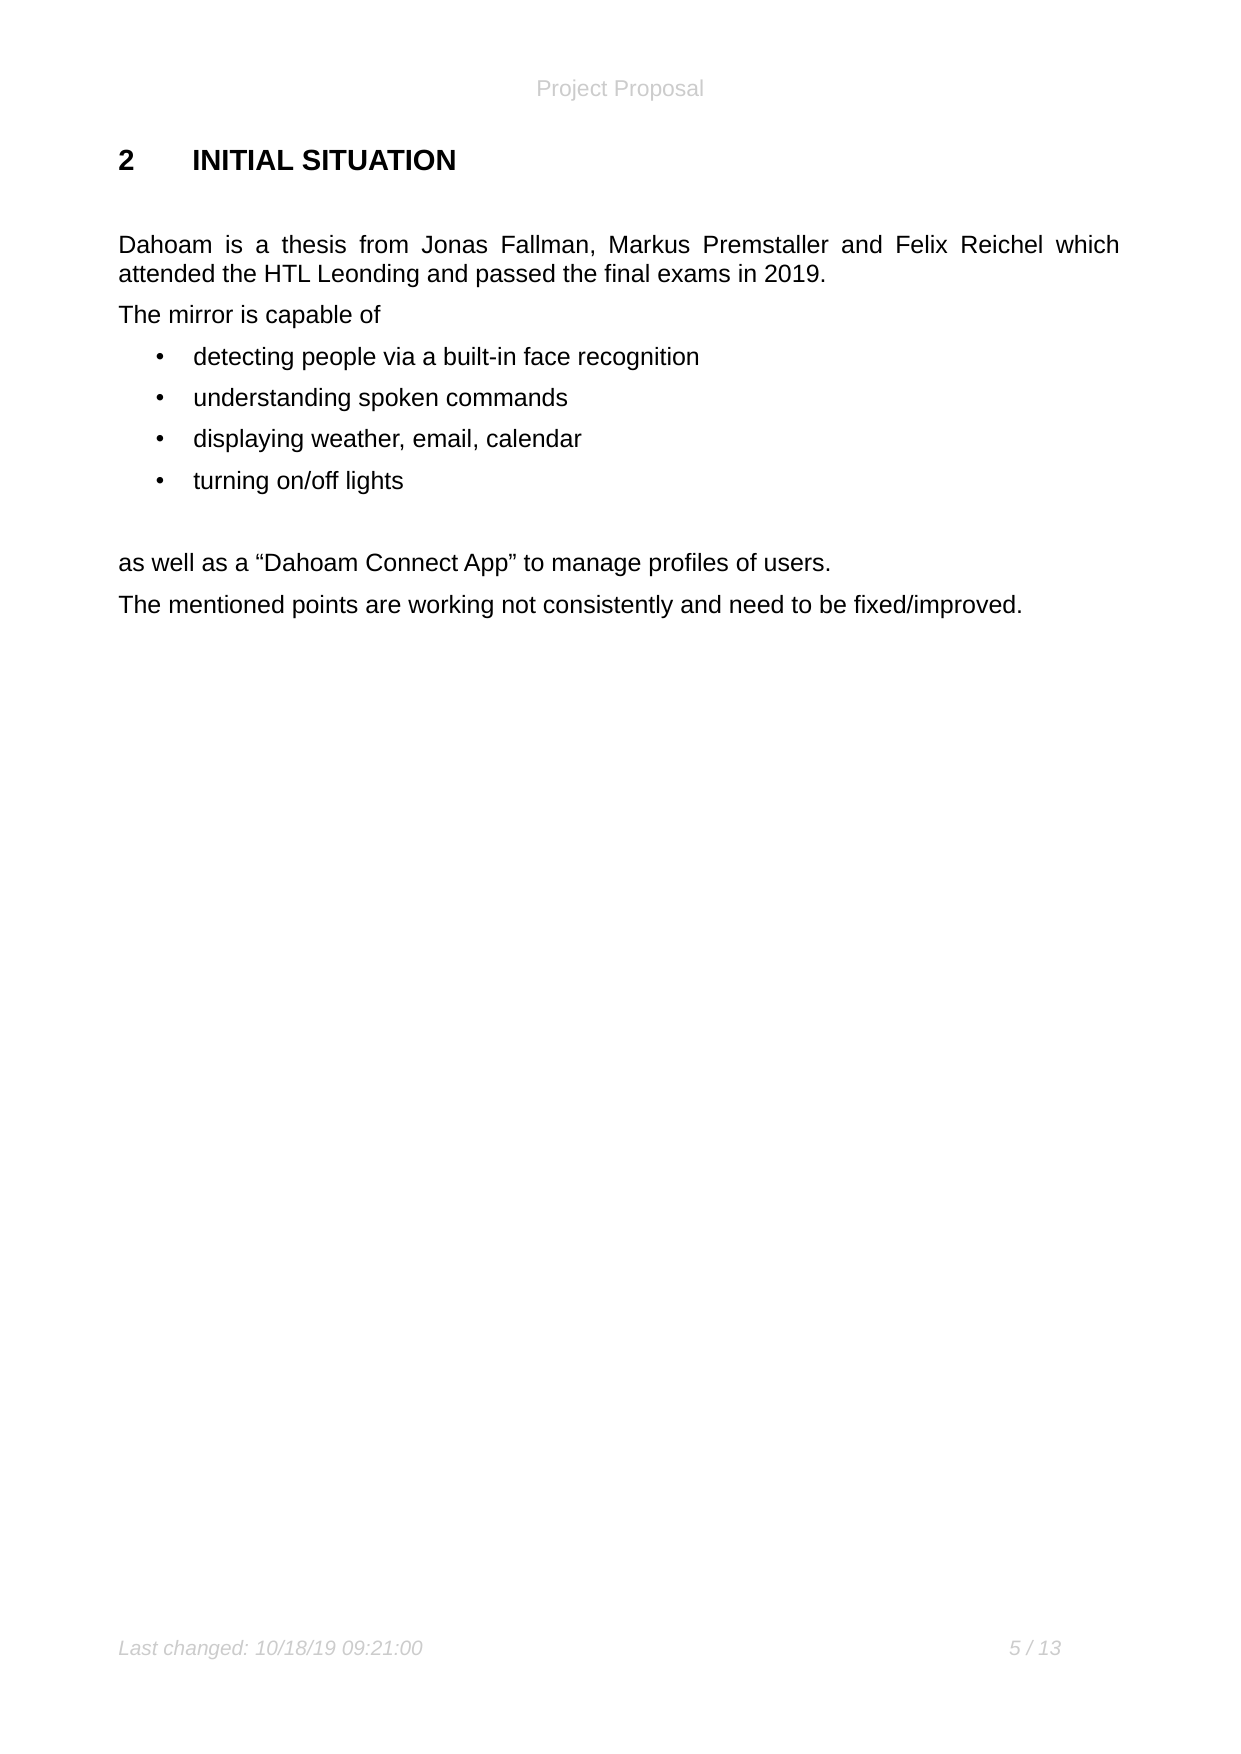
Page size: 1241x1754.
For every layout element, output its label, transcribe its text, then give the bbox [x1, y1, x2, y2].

list understanding spoken commands [156, 383, 1122, 412]
text as well as a “Dahoam Connect App” to manage profiles of users. [118, 548, 1122, 577]
text Dahoam is a thesis from Jonas Fallman, Markus Premstaller and Felix Reichel which attended the HTL Leonding and passed the final exams in 2019. [118, 230, 1122, 288]
list detecting people via a built-in face recognition [156, 342, 1122, 371]
list turning on/off lights [156, 466, 1122, 494]
subtitle Initial Situation [118, 143, 1122, 177]
text The mirror is capable of [118, 300, 1122, 329]
list displaying weather, email, calendar [156, 424, 1122, 453]
text The mentioned points are working not consistently and need to be fixed/improved. [118, 589, 1122, 618]
